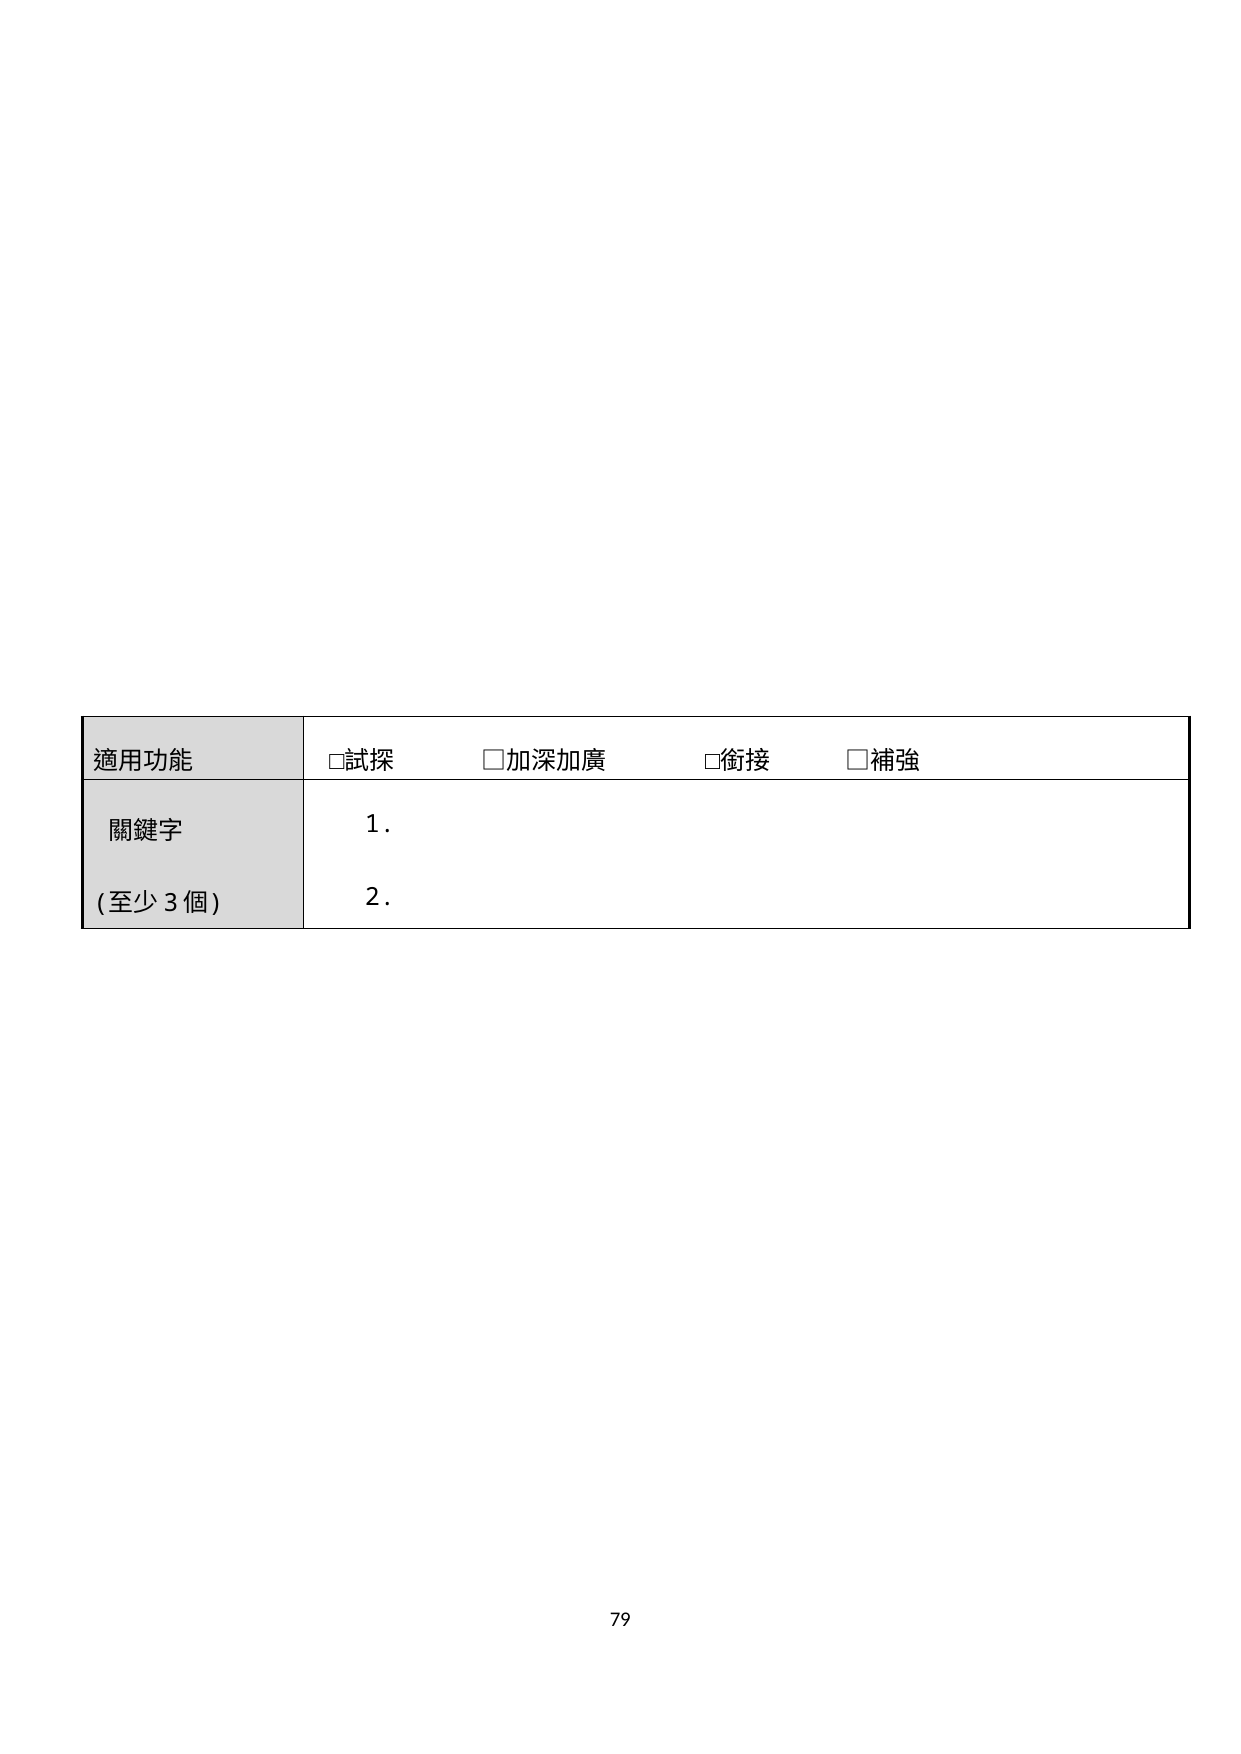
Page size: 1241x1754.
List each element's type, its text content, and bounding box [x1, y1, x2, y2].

table_cell □試探 □加深加廣 □銜接 □補強 [304, 717, 1188, 779]
table_cell 適用功能 [84, 717, 303, 779]
table_cell 1. 2. [304, 780, 1188, 928]
table_cell 關鍵字 (至少3個) [84, 780, 303, 928]
